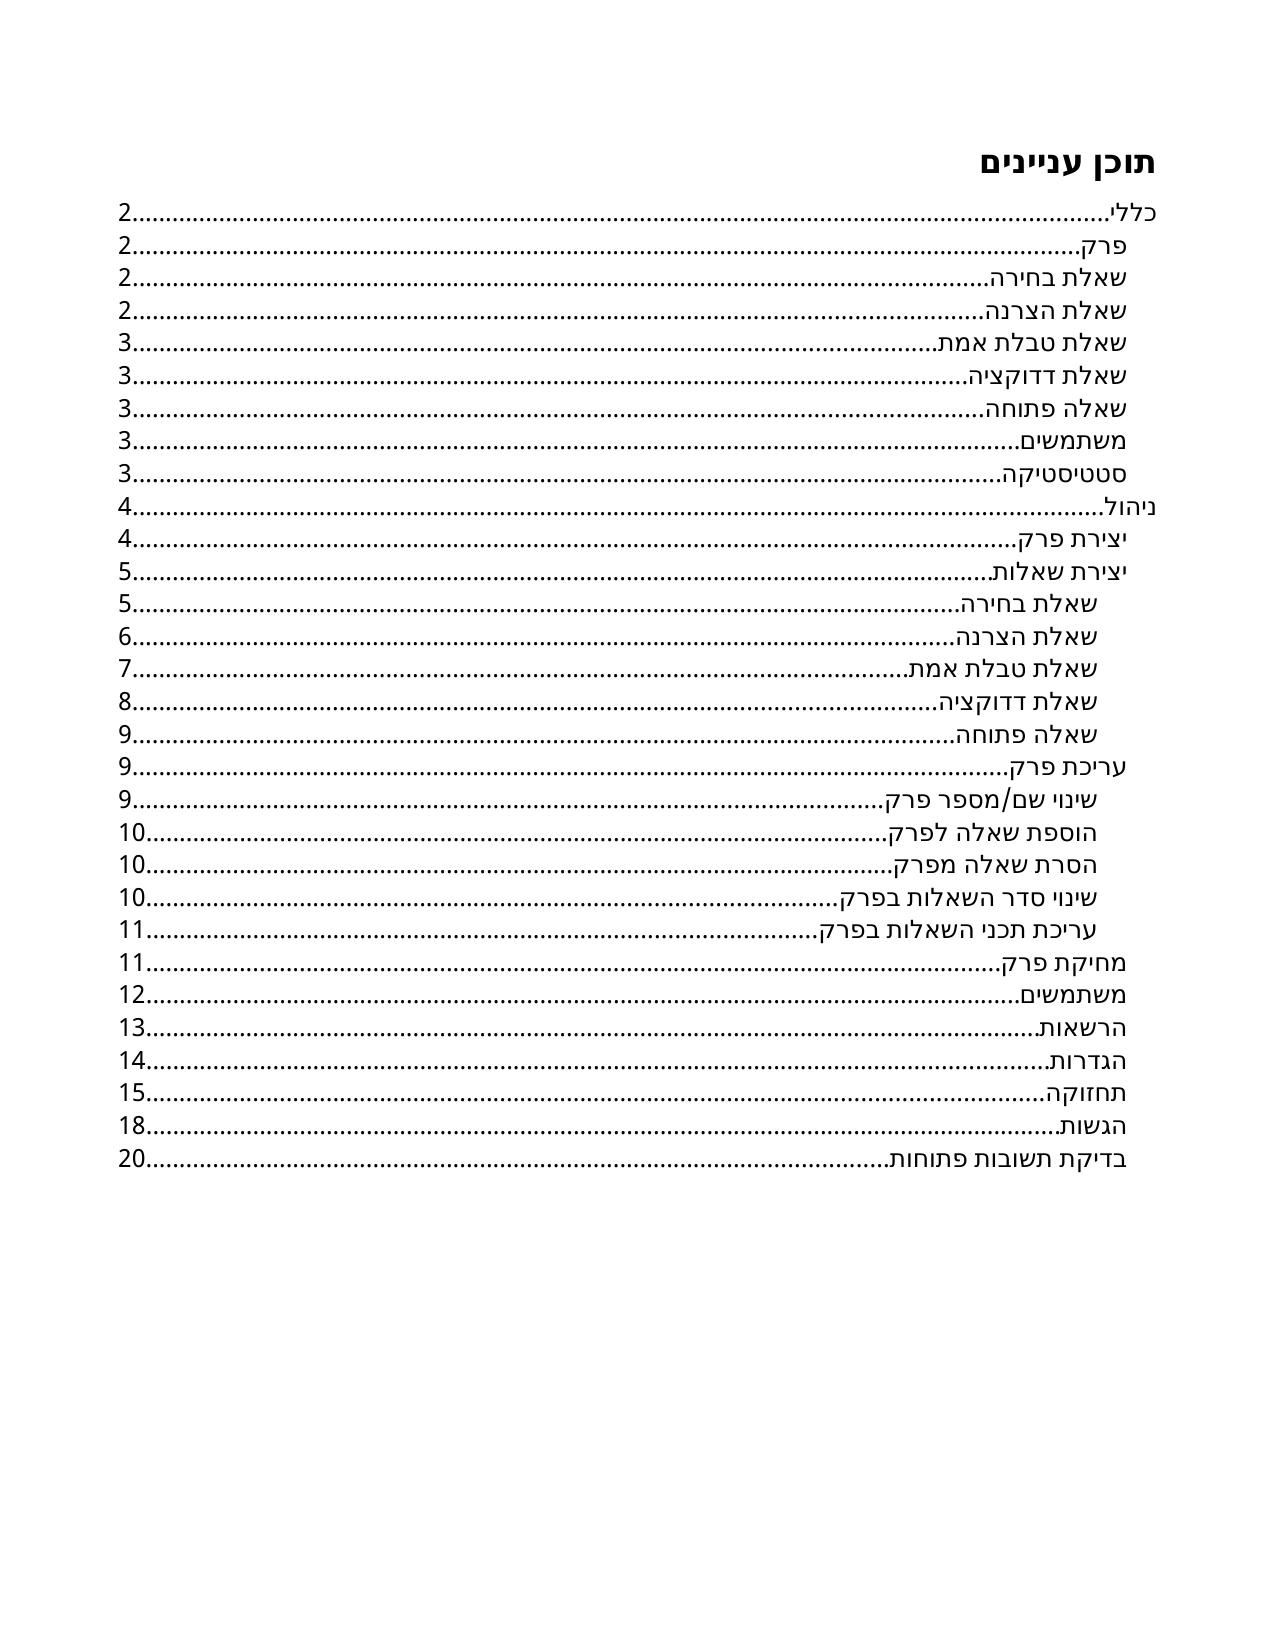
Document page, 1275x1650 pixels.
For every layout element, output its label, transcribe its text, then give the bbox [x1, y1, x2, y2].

text שאלת הצרנה 2 [118, 297, 1127, 329]
text הרשאות 13 [118, 1014, 1127, 1047]
text שאלת הצרנה 6 [118, 623, 1098, 656]
text פרק 2 [118, 232, 1127, 264]
text כללי 2 [118, 199, 1157, 232]
text משתמשים 3 [118, 427, 1127, 460]
text שינוי סדר השאלות בפרק 10 [118, 884, 1098, 916]
subtitle תוכן עניינים [118, 143, 1157, 187]
text מחיקת פרק 11 [118, 949, 1127, 982]
text עריכת תכני השאלות בפרק 11 [118, 916, 1098, 949]
text שאלת דדוקציה 3 [118, 362, 1127, 395]
text שאלת טבלת אמת 7 [118, 656, 1098, 688]
text הגשות 18 [118, 1112, 1127, 1144]
text ניהול 4 [118, 492, 1157, 525]
text שאלה פתוחה 9 [118, 721, 1098, 753]
text שאלת בחירה 5 [118, 590, 1098, 623]
text יצירת פרק 4 [118, 525, 1127, 558]
text בדיקת תשובות פתוחות 20 [118, 1144, 1127, 1177]
text יצירת שאלות 5 [118, 558, 1127, 590]
text שאלת בחירה 2 [118, 264, 1127, 297]
text סטטיסטיקה 3 [118, 460, 1127, 492]
text שינוי שם/מספר פרק 9 [118, 786, 1098, 818]
text שאלה פתוחה 3 [118, 395, 1127, 427]
text משתמשים 12 [118, 982, 1127, 1014]
text עריכת פרק 9 [118, 753, 1127, 786]
text שאלת דדוקציה 8 [118, 688, 1098, 721]
text הגדרות 14 [118, 1047, 1127, 1079]
text הסרת שאלה מפרק 10 [118, 851, 1098, 884]
text תחזוקה 15 [118, 1079, 1127, 1112]
text הוספת שאלה לפרק 10 [118, 818, 1098, 851]
text שאלת טבלת אמת 3 [118, 329, 1127, 362]
